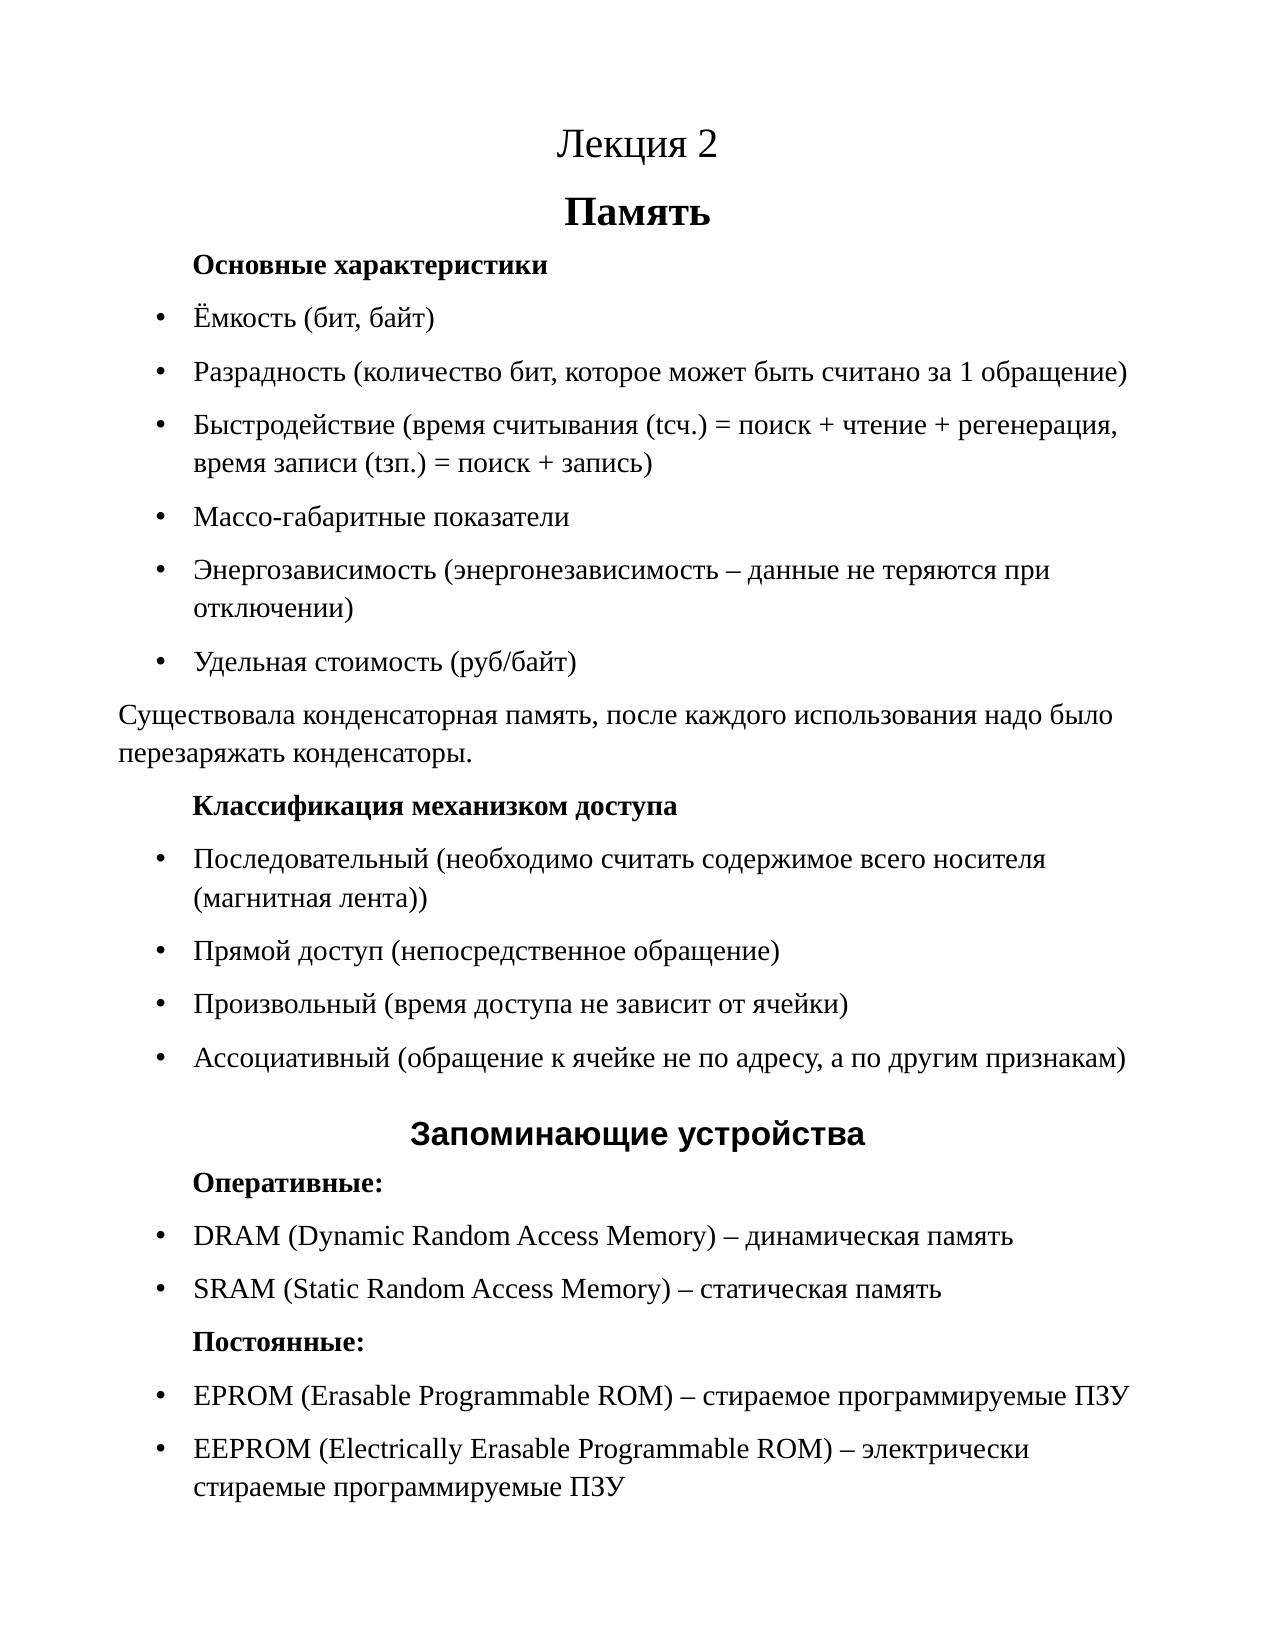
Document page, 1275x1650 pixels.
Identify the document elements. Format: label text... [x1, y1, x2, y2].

text Существовала конденсаторная память, после каждого использования надо было перезаряжать конденсаторы. [118, 697, 1157, 769]
list SRAM (Static Random Access Memory) – статическая память [156, 1271, 1157, 1305]
list Ёмкость (бит, байт) [156, 300, 1157, 334]
list Ассоциативный (обращение к ячейке не по адресу, а по другим признакам) [156, 1040, 1157, 1073]
text Основные характеристики [118, 247, 1157, 281]
list Энергозависимость (энергонезависимость – данные не теряются при отключении) [156, 552, 1157, 624]
list Прямой доступ (непосредственное обращение) [156, 933, 1157, 967]
list Удельная стоимость (руб/байт) [156, 644, 1157, 677]
list EPROM (Erasable Programmable ROM) – стираемое программируемые ПЗУ [156, 1378, 1157, 1411]
text Лекция 2 [118, 118, 1157, 166]
subtitle Память [118, 187, 1157, 235]
list EEPROM (Electrically Erasable Programmable ROM) – электрически стираемые программируемые ПЗУ [156, 1431, 1157, 1503]
list Разрадность (количество бит, которое может быть считано за 1 обращение) [156, 354, 1157, 387]
list Массо-габаритные показатели [156, 499, 1157, 532]
text Постоянные: [118, 1324, 1157, 1358]
text Оперативные: [118, 1165, 1157, 1198]
subtitle Запоминающие устройства [118, 1114, 1157, 1152]
list Произвольный (время доступа не зависит от ячейки) [156, 987, 1157, 1020]
list Последовательный (необходимо считать содержимое всего носителя (магнитная лента)) [156, 842, 1157, 914]
list DRAM (Dynamic Random Access Memory) – динамическая память [156, 1218, 1157, 1252]
list Быстродействие (время считывания (tсч.) = поиск + чтение + регенерация, время записи (tзп.) = поиск + запись) [156, 407, 1157, 479]
text Классификация механизком доступа [118, 788, 1157, 822]
